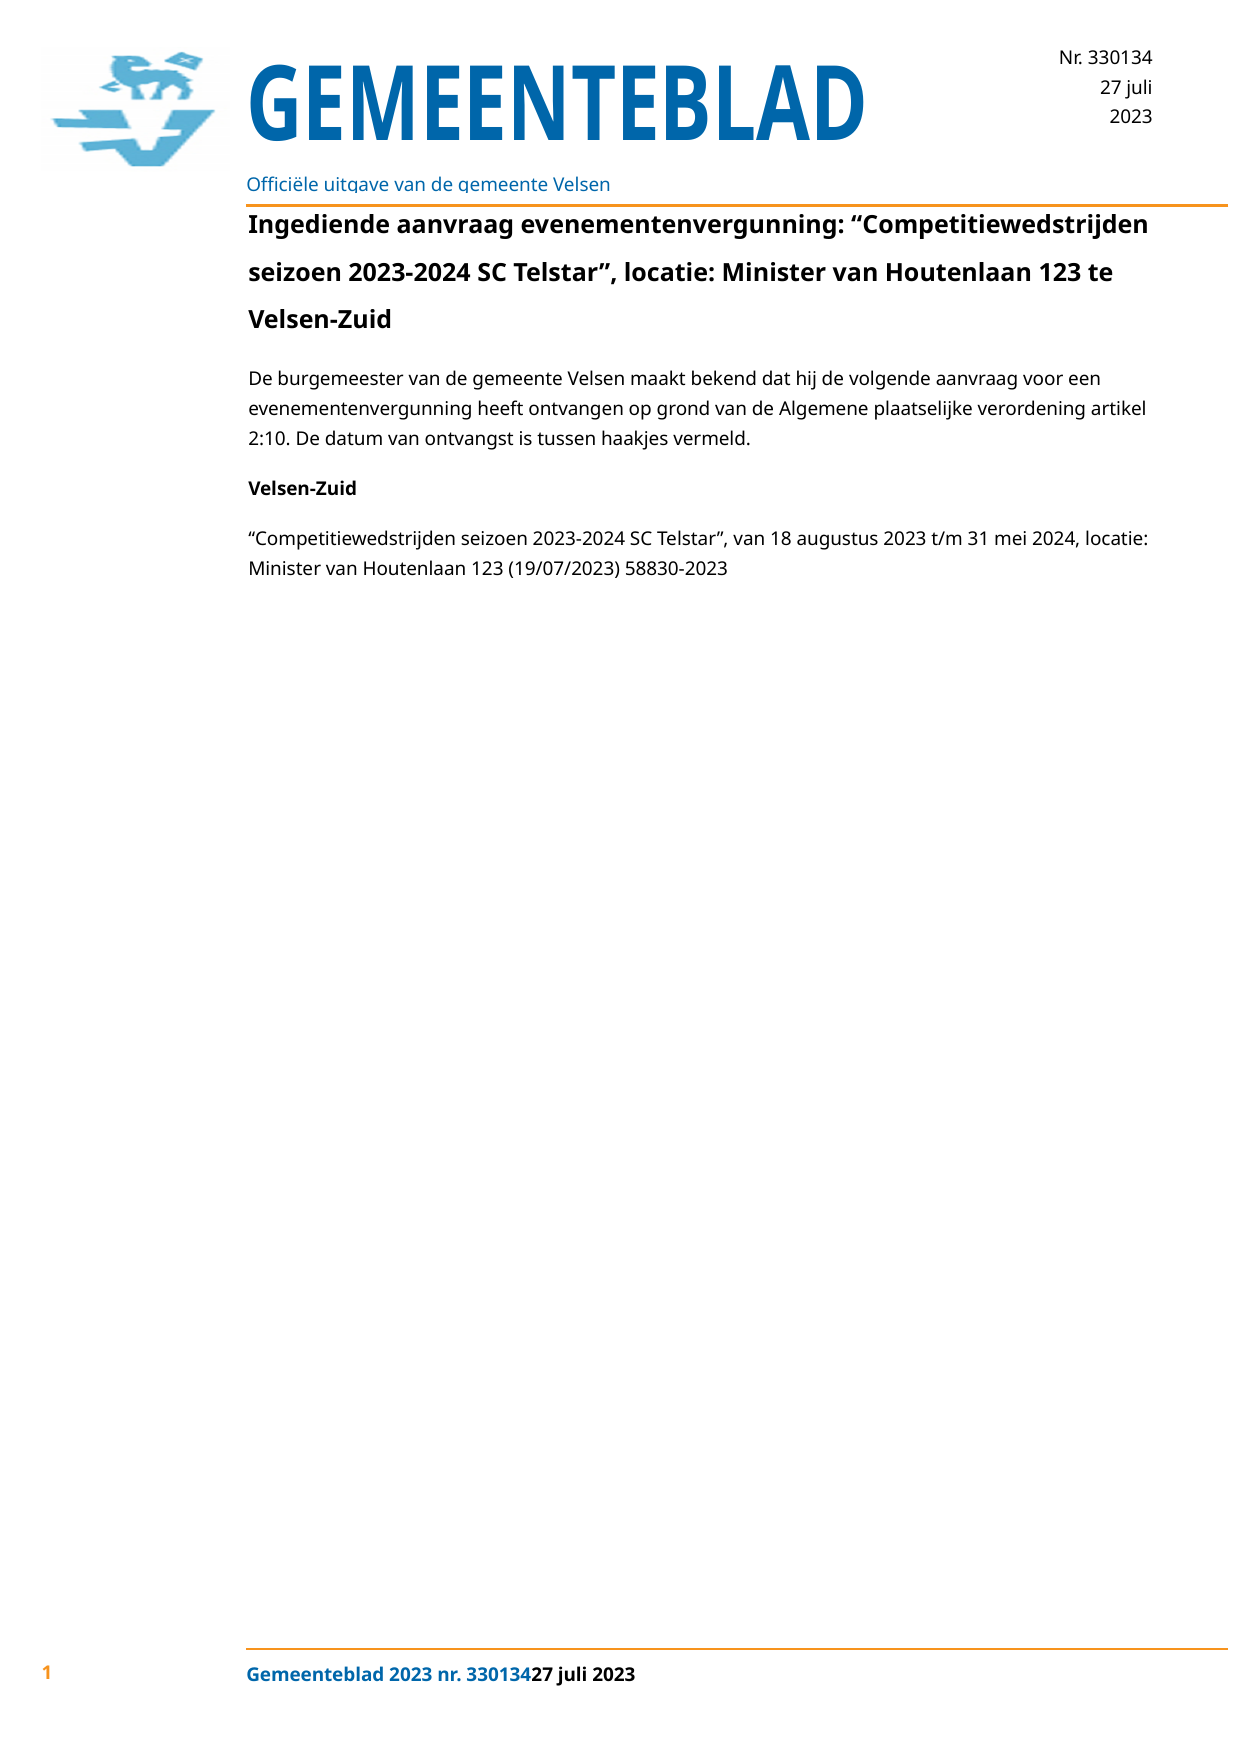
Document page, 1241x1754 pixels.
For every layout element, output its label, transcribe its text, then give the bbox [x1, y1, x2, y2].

text Ingediende aanvraag evenementenvergunning: “Competitiewedstrijden seizoen 2023-2024 SC Telstar”, locatie: Minister van Houtenlaan 123 te Velsen-Zuid [248, 207, 1152, 336]
text Velsen-Zuid [248, 475, 1152, 501]
text De burgemeester van de gemeente Velsen maakt bekend dat hij de volgende aanvraag voor een evenementenvergunning heeft ontvangen op grond van de Algemene plaatselijke verordening artikel 2:10. De datum van ontvangst is tussen haakjes vermeld. [248, 366, 1152, 450]
text “Competitiewedstrijden seizoen 2023-2024 SC Telstar”, van 18 augustus 2023 t/m 31 mei 2024, locatie: Minister van Houtenlaan 123 (19/07/2023) 58830-2023 [248, 526, 1152, 581]
picture [41, 47, 231, 172]
